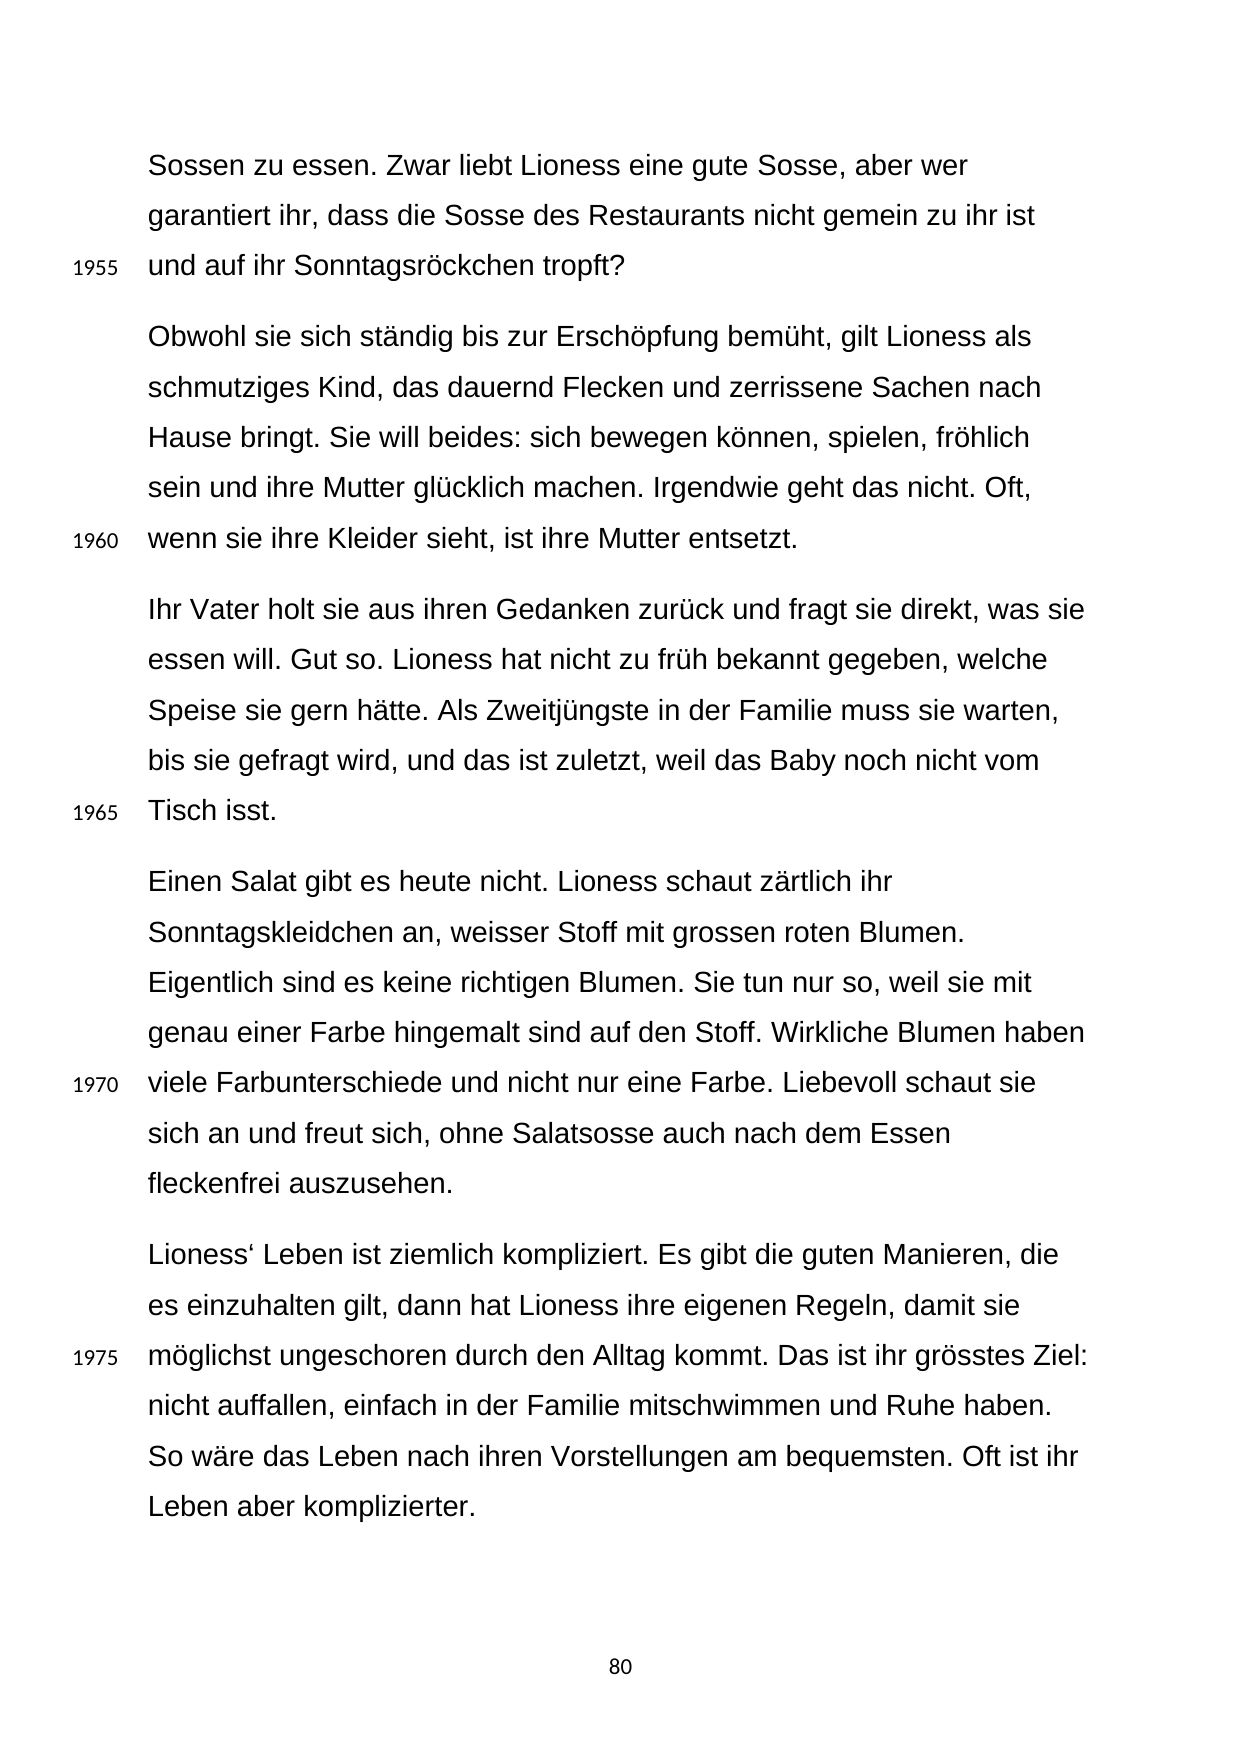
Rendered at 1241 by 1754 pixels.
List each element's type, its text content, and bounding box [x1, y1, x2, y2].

text Sossen zu essen. Zwar liebt Lioness eine gute Sosse, aber wer garantiert ihr, dass die Sosse des Restaurants nicht gemein zu ihr ist und auf ihr Sonntagsröckchen tropft? [148, 148, 1092, 282]
text Einen Salat gibt es heute nicht. Lioness schaut zärtlich ihr Sonntagskleidchen an, weisser Stoff mit grossen roten Blumen. Eigentlich sind es keine richtigen Blumen. Sie tun nur so, weil sie mit genau einer Farbe hingemalt sind auf den Stoff. Wirkliche Blumen haben viele Farbunterschiede und nicht nur eine Farbe. Liebevoll schaut sie sich an und freut sich, ohne Salatsosse auch nach dem Essen fleckenfrei auszusehen. [148, 864, 1092, 1200]
text Ihr Vater holt sie aus ihren Gedanken zurück und fragt sie direkt, was sie essen will. Gut so. Lioness hat nicht zu früh bekannt gegeben, welche Speise sie gern hätte. Als Zweitjüngste in der Familie muss sie warten, bis sie gefragt wird, und das ist zuletzt, weil das Baby noch nicht vom Tisch isst. [148, 592, 1092, 827]
text Lioness‘ Leben ist ziemlich kompliziert. Es gibt die guten Manieren, die es einzuhalten gilt, dann hat Lioness ihre eigenen Regeln, damit sie möglichst ungeschoren durch den Alltag kommt. Das ist ihr grösstes Ziel: nicht auffallen, einfach in der Familie mitschwimmen und Ruhe haben. So wäre das Leben nach ihren Vorstellungen am bequemsten. Oft ist ihr Leben aber komplizierter. [148, 1237, 1092, 1522]
text Obwohl sie sich ständig bis zur Erschöpfung bemüht, gilt Lioness als schmutziges Kind, das dauernd Flecken und zerrissene Sachen nach Hause bringt. Sie will beides: sich bewegen können, spielen, fröhlich sein und ihre Mutter glücklich machen. Irgendwie geht das nicht. Oft, wenn sie ihre Kleider sieht, ist ihre Mutter entsetzt. [148, 319, 1092, 554]
